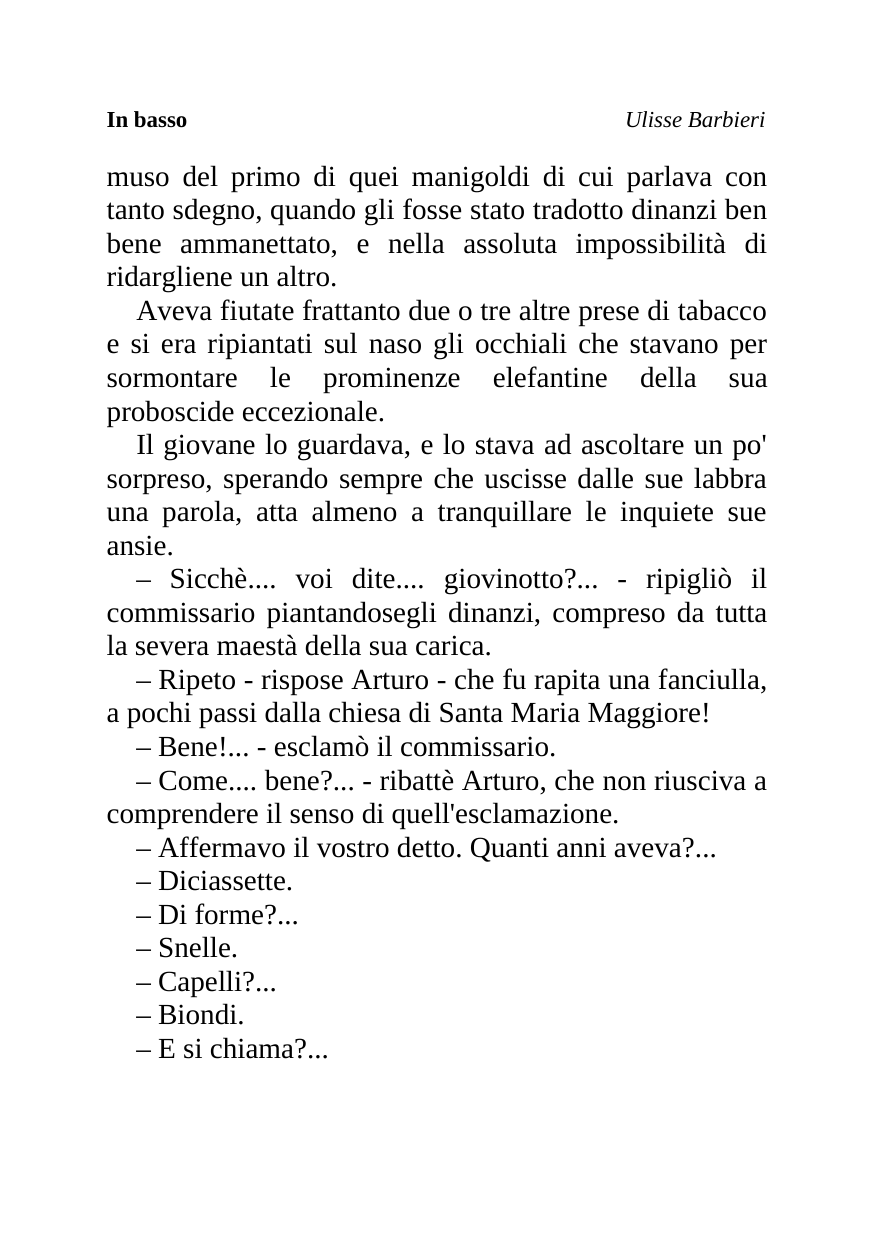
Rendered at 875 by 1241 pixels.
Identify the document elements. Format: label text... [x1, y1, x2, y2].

text Il giovane lo guardava, e lo stava ad ascoltare un po' sorpreso, sperando sempre che uscisse dalle sue labbra una parola, atta almeno a tranquillare le inquiete sue ansie. [106, 427, 768, 561]
text – Ripeto - rispose Arturo - che fu rapita una fanciulla, a pochi passi dalla chiesa di Santa Maria Maggiore! [106, 662, 768, 729]
text – Diciassette. [106, 863, 768, 897]
text Aveva fiutate frattanto due o tre altre prese di tabacco e si era ripiantati sul naso gli occhiali che stavano per sormontare le prominenze elefantine della sua proboscide eccezionale. [106, 293, 768, 427]
text – Snelle. [106, 930, 768, 964]
text – Affermavo il vostro detto. Quanti anni aveva?... [106, 830, 768, 863]
text – Come.... bene?... - ribattè Arturo, che non riusciva a comprendere il senso di quell'esclamazione. [106, 763, 768, 830]
text – Biondi. [106, 997, 768, 1031]
text muso del primo di quei manigoldi di cui parlava con tanto sdegno, quando gli fosse stato tradotto dinanzi ben bene ammanettato, e nella assoluta impossibilità di ridargliene un altro. [106, 159, 768, 293]
text – E si chiama?... [106, 1031, 768, 1064]
text – Capelli?... [106, 964, 768, 997]
text – Bene!... - esclamò il commissario. [106, 729, 768, 763]
text – Sicchè.... voi dite.... giovinotto?... - ripigliò il commissario piantandosegli dinanzi, compreso da tutta la severa maestà della sua carica. [106, 561, 768, 662]
text – Di forme?... [106, 897, 768, 930]
